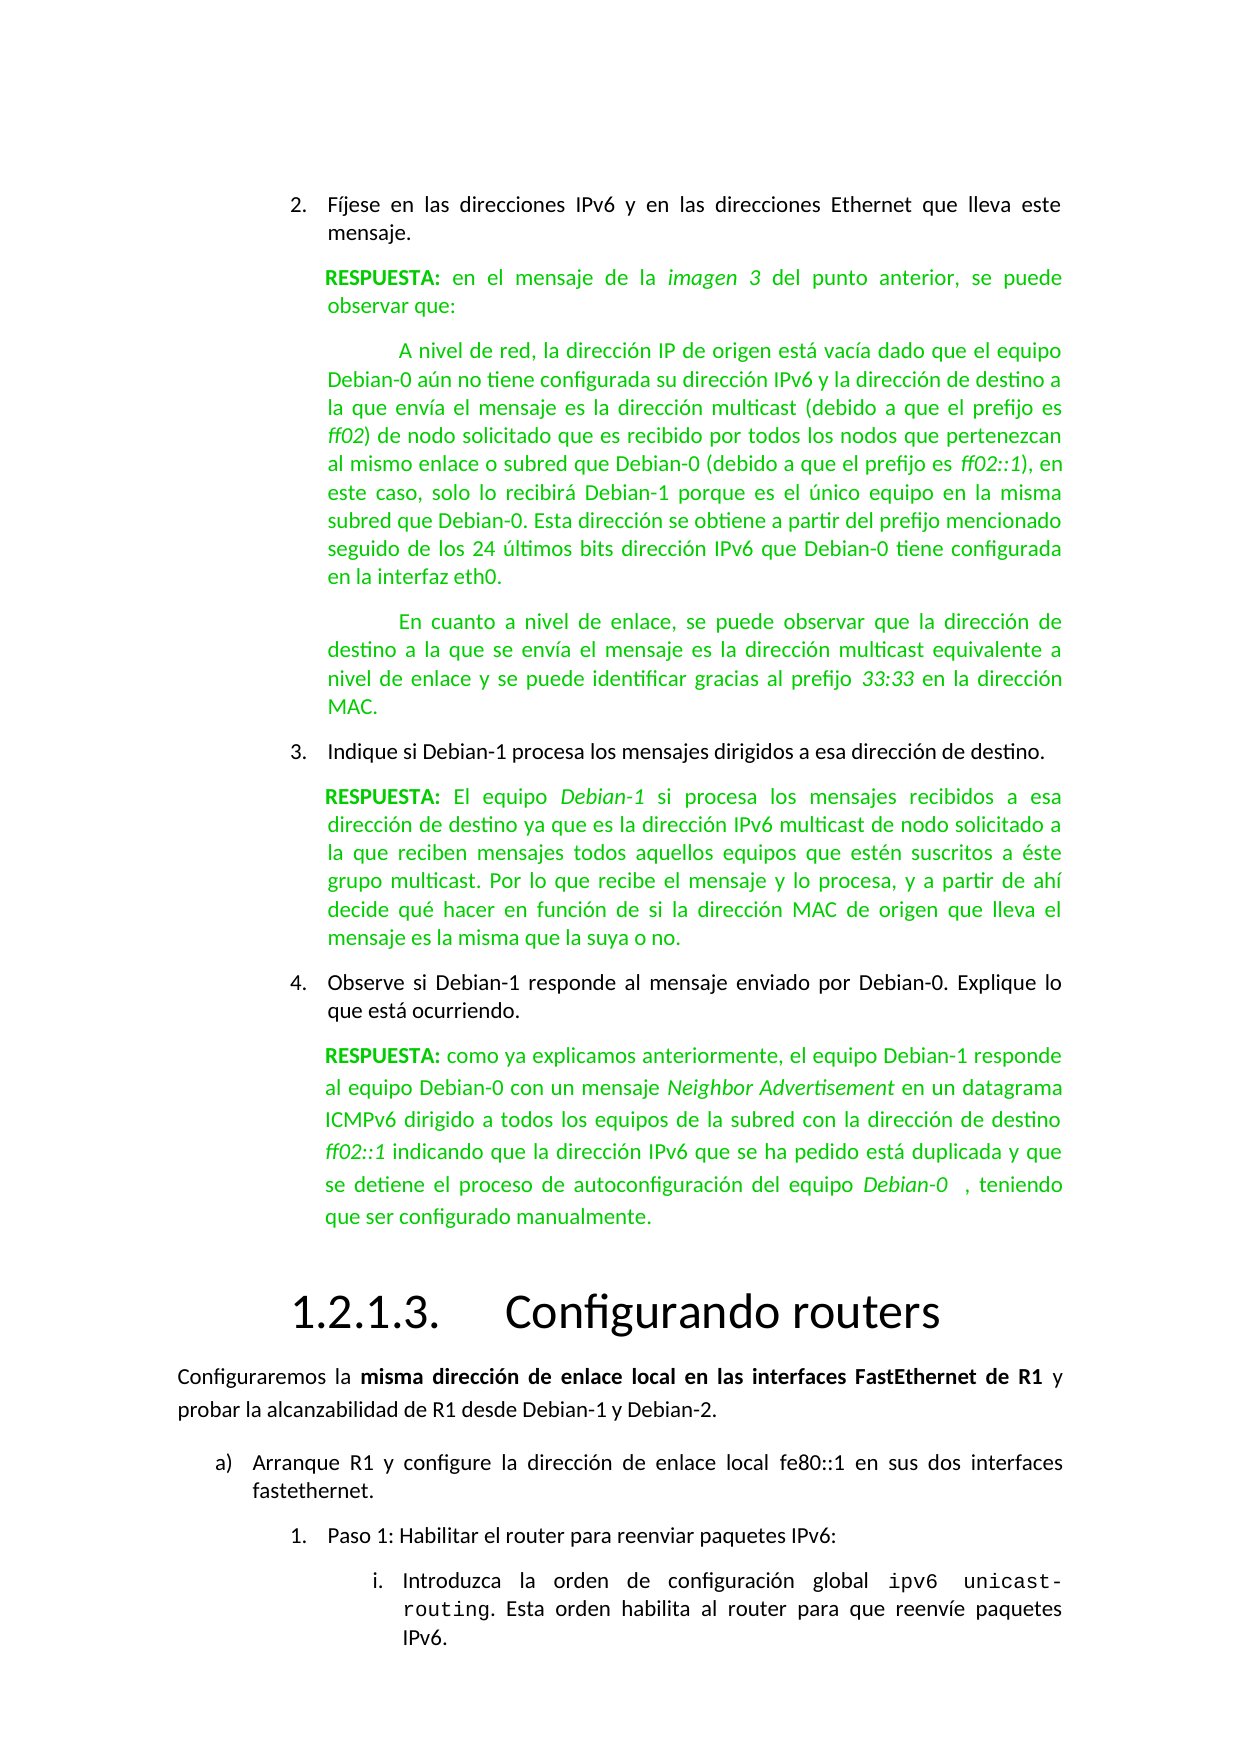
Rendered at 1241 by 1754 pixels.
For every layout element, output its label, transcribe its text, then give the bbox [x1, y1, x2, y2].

list Paso 1: Habilitar el router para reenviar paquetes IPv6: [290, 1521, 1063, 1549]
list Arranque R1 y configure la dirección de enlace local fe80::1 en sus dos interfaces fastethernet. [215, 1448, 1063, 1504]
list RESPUESTA: en el mensaje de la imagen 3 del punto anterior, se puede observar que: [325, 263, 1063, 320]
list RESPUESTA: El equipo Debian-1 si procesa los mensajes recibidos a esa dirección de destino ya que es la dirección IPv6 multicast de nodo solicitado a la que reciben mensajes todos aquellos equipos que estén suscritos a éste grupo multicast. Por lo que recibe el mensaje y lo procesa, y a partir de ahí decide qué hacer en función de si la dirección MAC de origen que lleva el mensaje es la misma que la suya o no. [325, 782, 1063, 951]
list Fíjese en las direcciones IPv6 y en las direcciones Ethernet que lleva este mensaje. [290, 190, 1063, 247]
subtitle Configurando routers [290, 1280, 1063, 1341]
text RESPUESTA: como ya explicamos anteriormente, el equipo Debian-1 responde al equipo Debian-0 con un mensaje Neighbor Advertisement en un datagrama ICMPv6 dirigido a todos los equipos de la subred con la dirección de destino ff02::1 indicando que la dirección IPv6 que se ha pedido está duplicada y que se detiene el proceso de autoconfiguración del equipo Debian-0 , teniendo que ser configurado manualmente. [325, 1041, 1063, 1230]
list Observe si Debian-1 responde al mensaje enviado por Debian-0. Explique lo que está ocurriendo. [290, 968, 1063, 1024]
list Indique si Debian-1 procesa los mensajes dirigidos a esa dirección de destino. [290, 737, 1063, 765]
list A nivel de red, la dirección IP de origen está vacía dado que el equipo Debian-0 aún no tiene configurada su dirección IPv6 y la dirección de destino a la que envía el mensaje es la dirección multicast (debido a que el prefijo es ff02) de nodo solicitado que es recibido por todos los nodos que pertenezcan al mismo enlace o subred que Debian-0 (debido a que el prefijo es ff02::1), en este caso, solo lo recibirá Debian-1 porque es el único equipo en la misma subred que Debian-0. Esta dirección se obtiene a partir del prefijo mencionado seguido de los 24 últimos bits dirección IPv6 que Debian-0 tiene configurada en la interfaz eth0. [327, 337, 1063, 590]
text Configuraremos la misma dirección de enlace local en las interfaces FastEthernet de R1 y probar la alcanzabilidad de R1 desde Debian-1 y Debian-2. [177, 1362, 1063, 1423]
list En cuanto a nivel de enlace, se puede observar que la dirección de destino a la que se envía el mensaje es la dirección multicast equivalente a nivel de enlace y se puede identificar gracias al prefijo 33:33 en la dirección MAC. [327, 607, 1063, 720]
list Introduzca la orden de configuración global ipv6 unicast-routing. Esta orden habilita al router para que reenvíe paquetes IPv6. [383, 1566, 1063, 1651]
